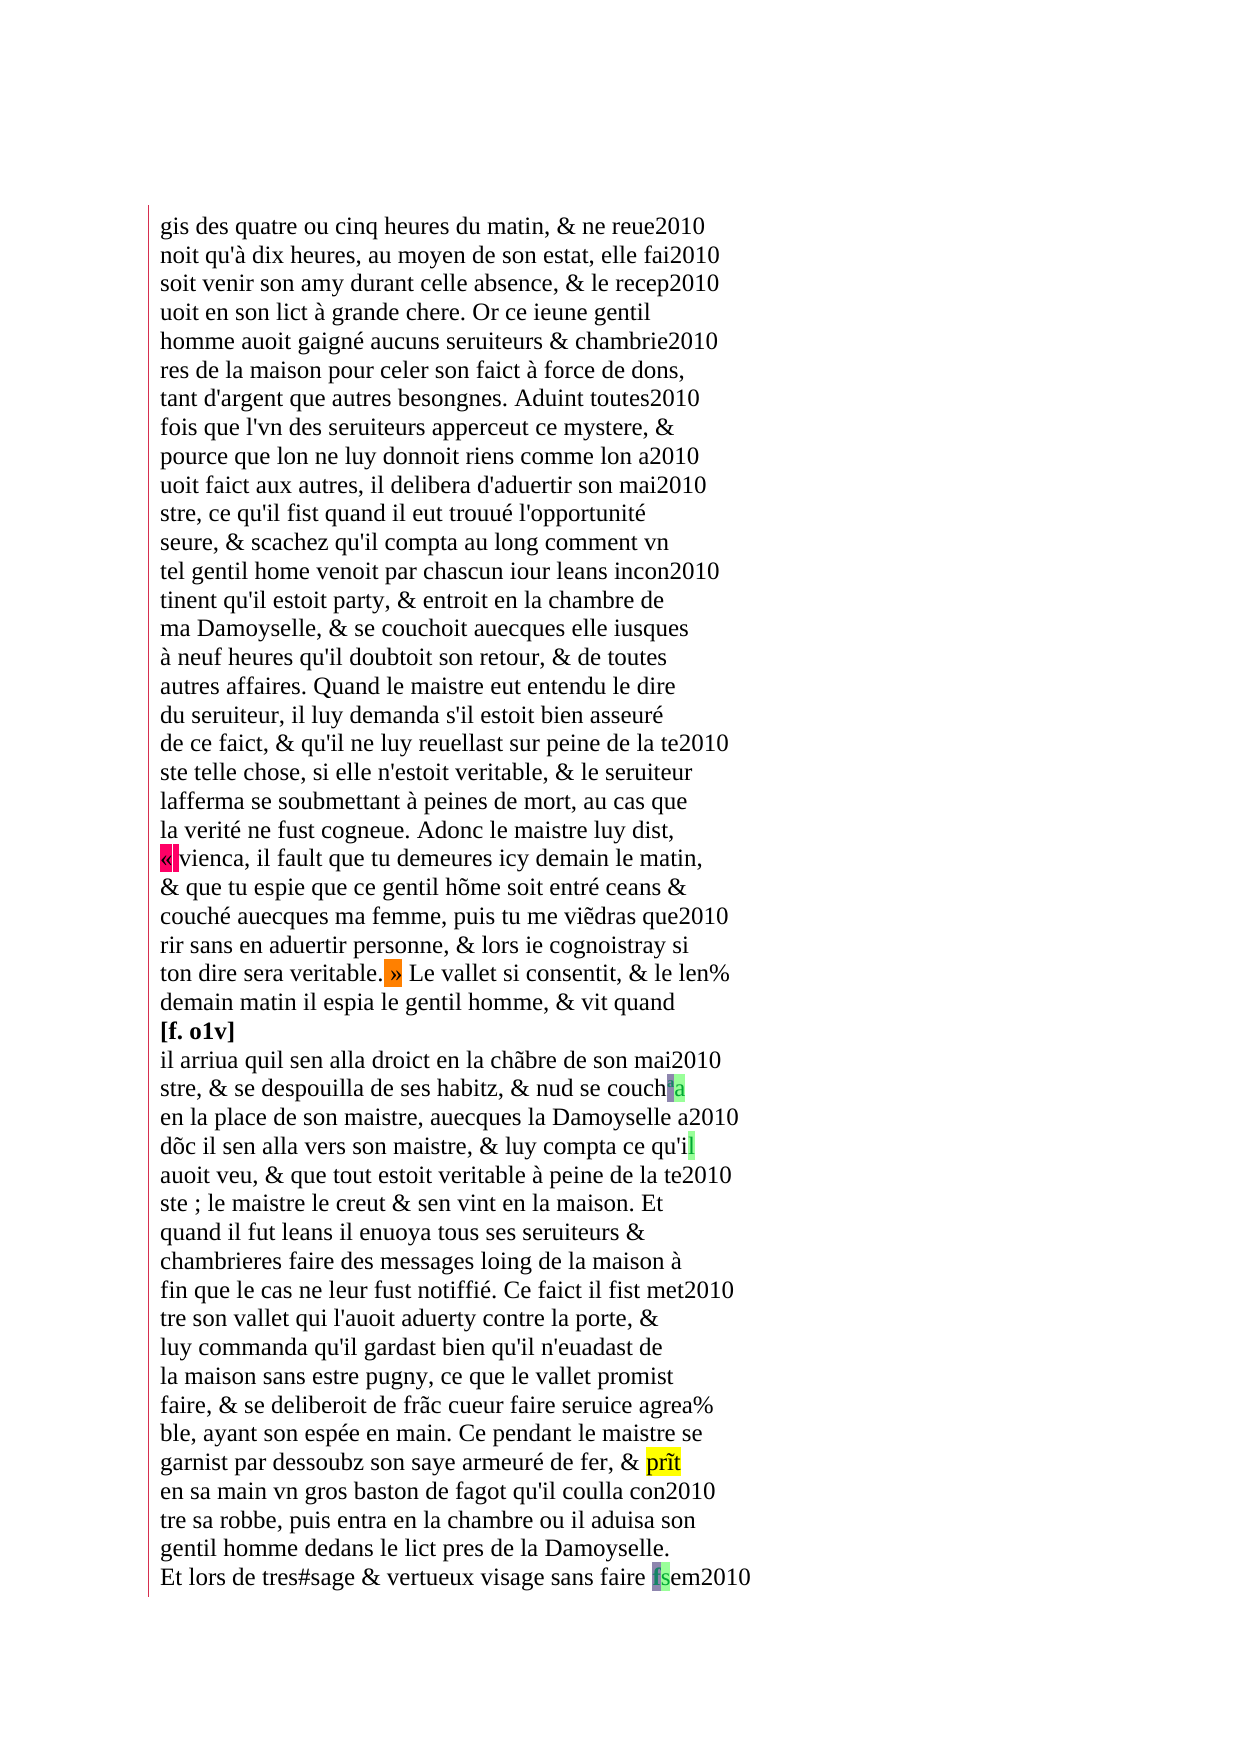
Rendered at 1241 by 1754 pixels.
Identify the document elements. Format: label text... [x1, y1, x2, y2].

text gis des quatre ou cinq heures du matin, & ne reue2010 noit qu'à dix heures, au moyen de son estat, elle fai2010 soit venir son amy durant celle absence, & le recep2010 uoit en son lict à grande chere. Or ce ieune gentil homme auoit gaigné aucuns seruiteurs & chambrie2010 res de la maison pour celer son faict à force de dons, tant d'argent que autres besongnes. Aduint toutes2010 fois que l'vn des seruiteurs apperceut ce mystere, & pource que lon ne luy donnoit riens comme lon a2010 uoit faict aux autres, il delibera d'aduertir son mai2010 stre, ce qu'il fist quand il eut trouué l'opportunité seure, & scachez qu'il compta au long comment vn tel gentil home venoit par chascun iour leans incon2010 tinent qu'il estoit party, & entroit en la chambre de ma Damoyselle, & se couchoit auecques elle iusques à neuf heures qu'il doubtoit son retour, & de toutes autres affaires. Quand le maistre eut entendu le dire du seruiteur, il luy demanda s'il estoit bien asseuré de ce faict, & qu'il ne luy reuellast sur peine de la te2010 ste telle chose, si elle n'estoit veritable, & le seruiteur lafferma se soubmettant à peines de mort, au cas que la verité ne fust cogneue. Adonc le maistre luy dist, « vienca, il fault que tu demeures icy demain le matin, & que tu espie que ce gentil hõme soit entré ceans & couché auecques ma femme, puis tu me viẽdras que2010 rir sans en aduertir personne, & lors ie cognoistray si ton dire sera veritable. » Le vallet si consentit, & le len% demain matin il espia le gentil homme, & vit quand [f. o1v] il arriua quil sen alla droict en la chãbre de son mai2010 stre, & se despouilla de ses habitz, & nud se couchaa en la place de son maistre, auecques la Damoyselle a2010 dõc il sen alla vers son maistre, & luy compta ce qu'il auoit veu, & que tout estoit veritable à peine de la te2010 ste ; le maistre le creut & sen vint en la maison. Et quand il fut leans il enuoya tous ses seruiteurs & chambrieres faire des messages loing de la maison à fin que le cas ne leur fust notiffié. Ce faict il fist met2010 tre son vallet qui l'auoit aduerty contre la porte, & luy commanda qu'il gardast bien qu'il n'euadast de la maison sans estre pugny, ce que le vallet promist faire, & se deliberoit de frãc cueur faire seruice agrea% ble, ayant son espée en main. Ce pendant le maistre se garnist par dessoubz son saye armeuré de fer, & prĩt en sa main vn gros baston de fagot qu'il coulla con2010 tre sa robbe, puis entra en la chambre ou il aduisa son gentil homme dedans le lict pres de la Damoyselle. Et lors de tres#sage & vertueux visage sans faire fsem2010 [149, 205, 1093, 1597]
